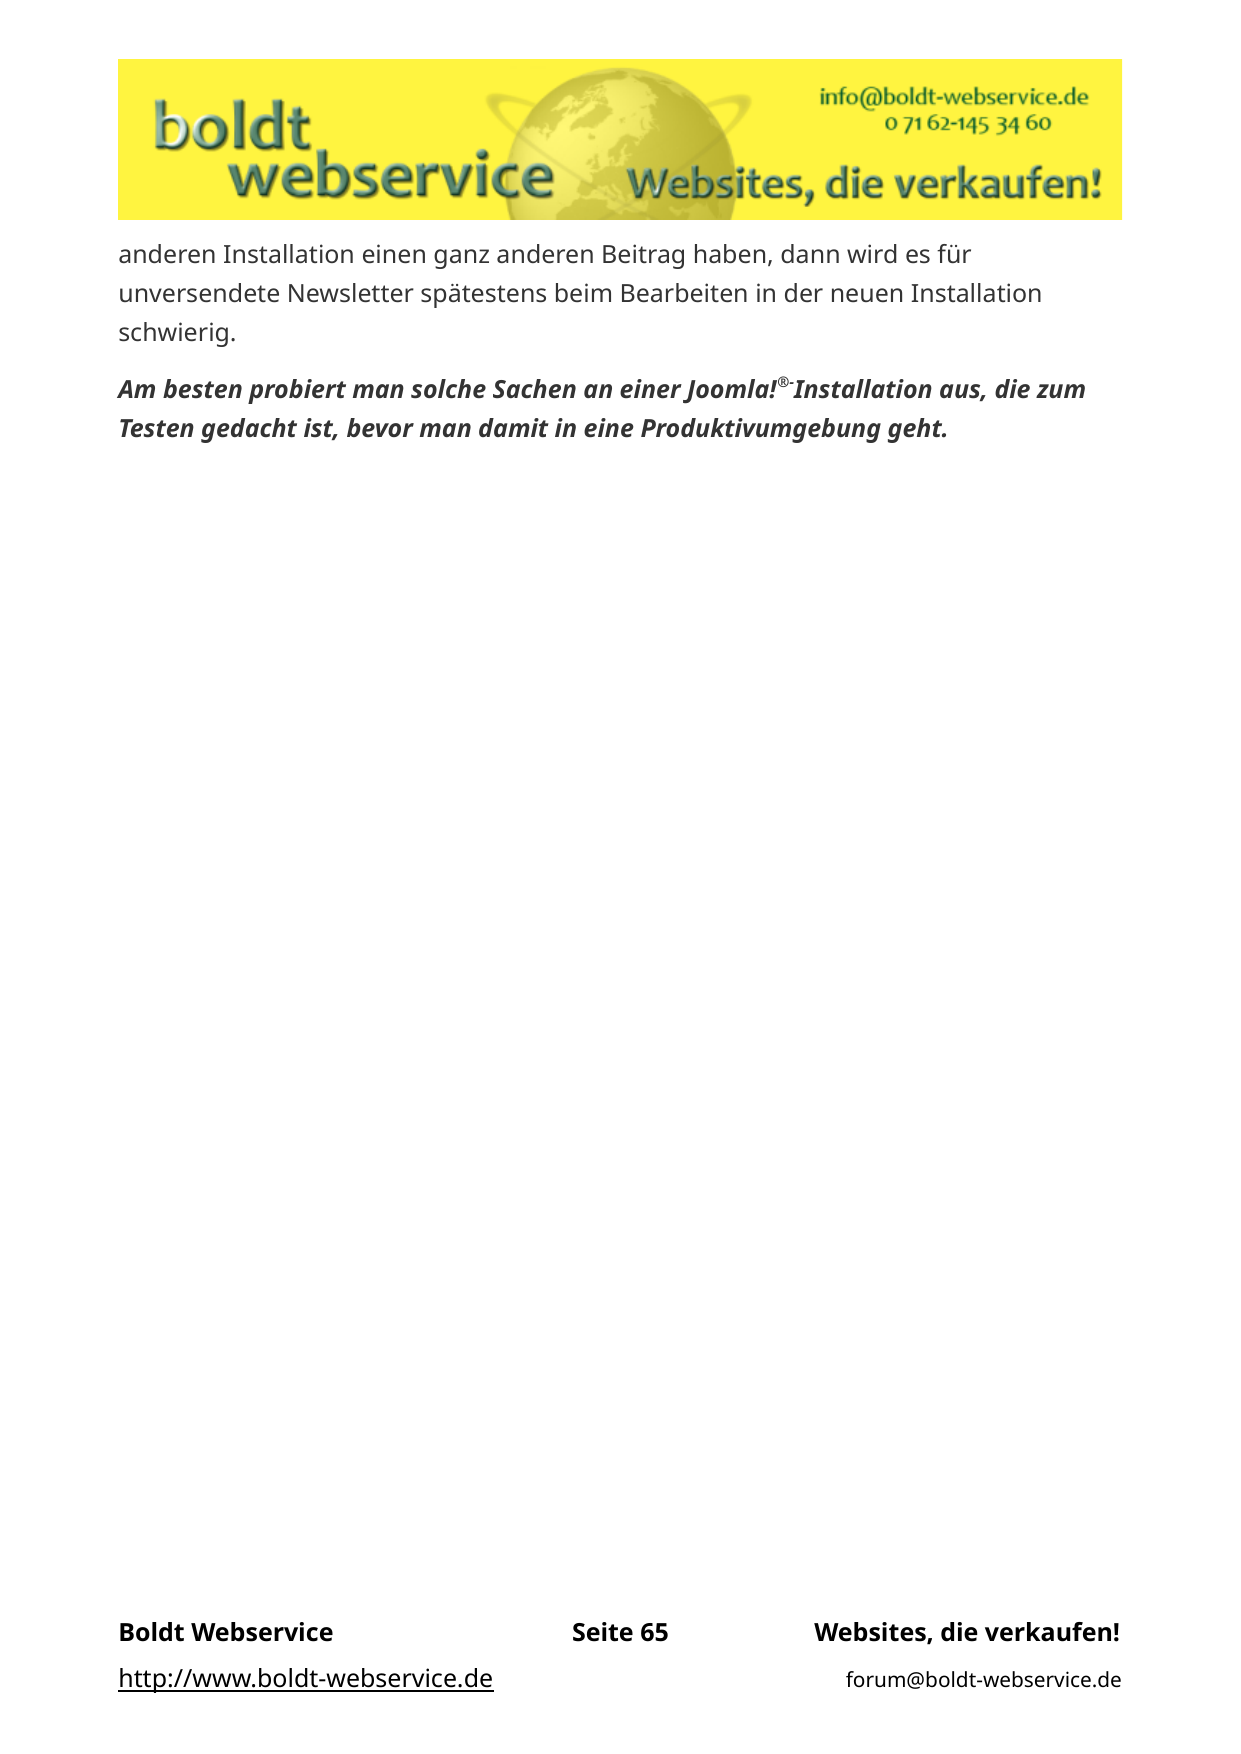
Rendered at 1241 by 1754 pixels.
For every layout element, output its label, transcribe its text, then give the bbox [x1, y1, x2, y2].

text anderen Installation einen ganz anderen Beitrag haben, dann wird es für unversendete Newsletter spätestens beim Bearbeiten in der neuen Installation schwierig. [118, 236, 1122, 349]
text Am besten probiert man solche Sachen an einer Joomla!®-Installation aus, die zum Testen gedacht ist, bevor man damit in eine Produktivumgebung geht. [118, 371, 1122, 445]
picture [118, 59, 1123, 220]
